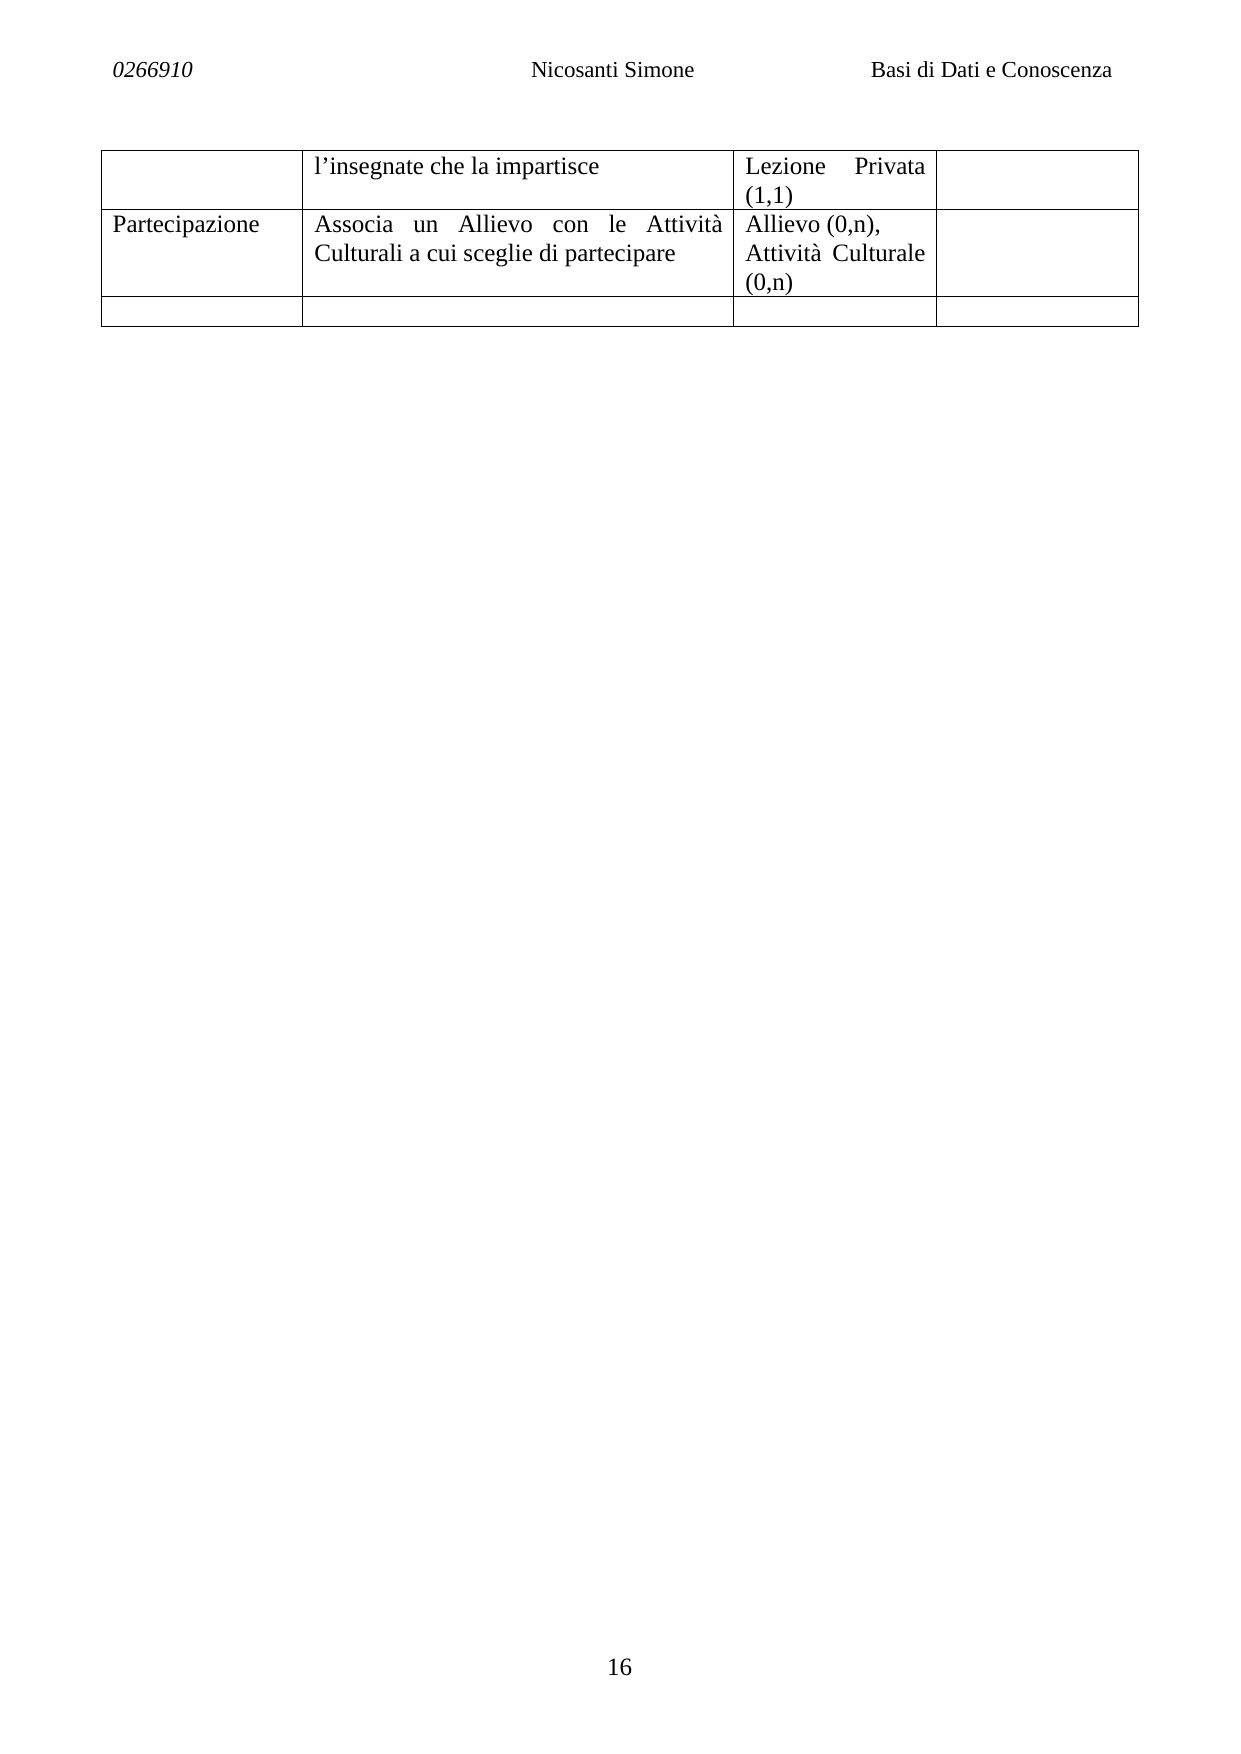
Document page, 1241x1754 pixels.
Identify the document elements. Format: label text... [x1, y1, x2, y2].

table_cell l’insegnate che la impartisce [303, 151, 733, 208]
table_cell Lezione Privata (1,1) [734, 151, 936, 208]
table_cell [734, 297, 936, 326]
table_cell [303, 297, 733, 326]
table_cell [937, 297, 1138, 326]
table_cell [937, 151, 1138, 208]
table_cell Partecipazione [102, 210, 302, 296]
table_cell [102, 151, 302, 208]
table_cell [937, 210, 1138, 296]
table_cell [102, 297, 302, 326]
table_cell Allievo (0,n), Attività Culturale (0,n) [734, 210, 936, 296]
table_cell Associa un Allievo con le Attività Culturali a cui sceglie di partecipare [303, 210, 733, 296]
